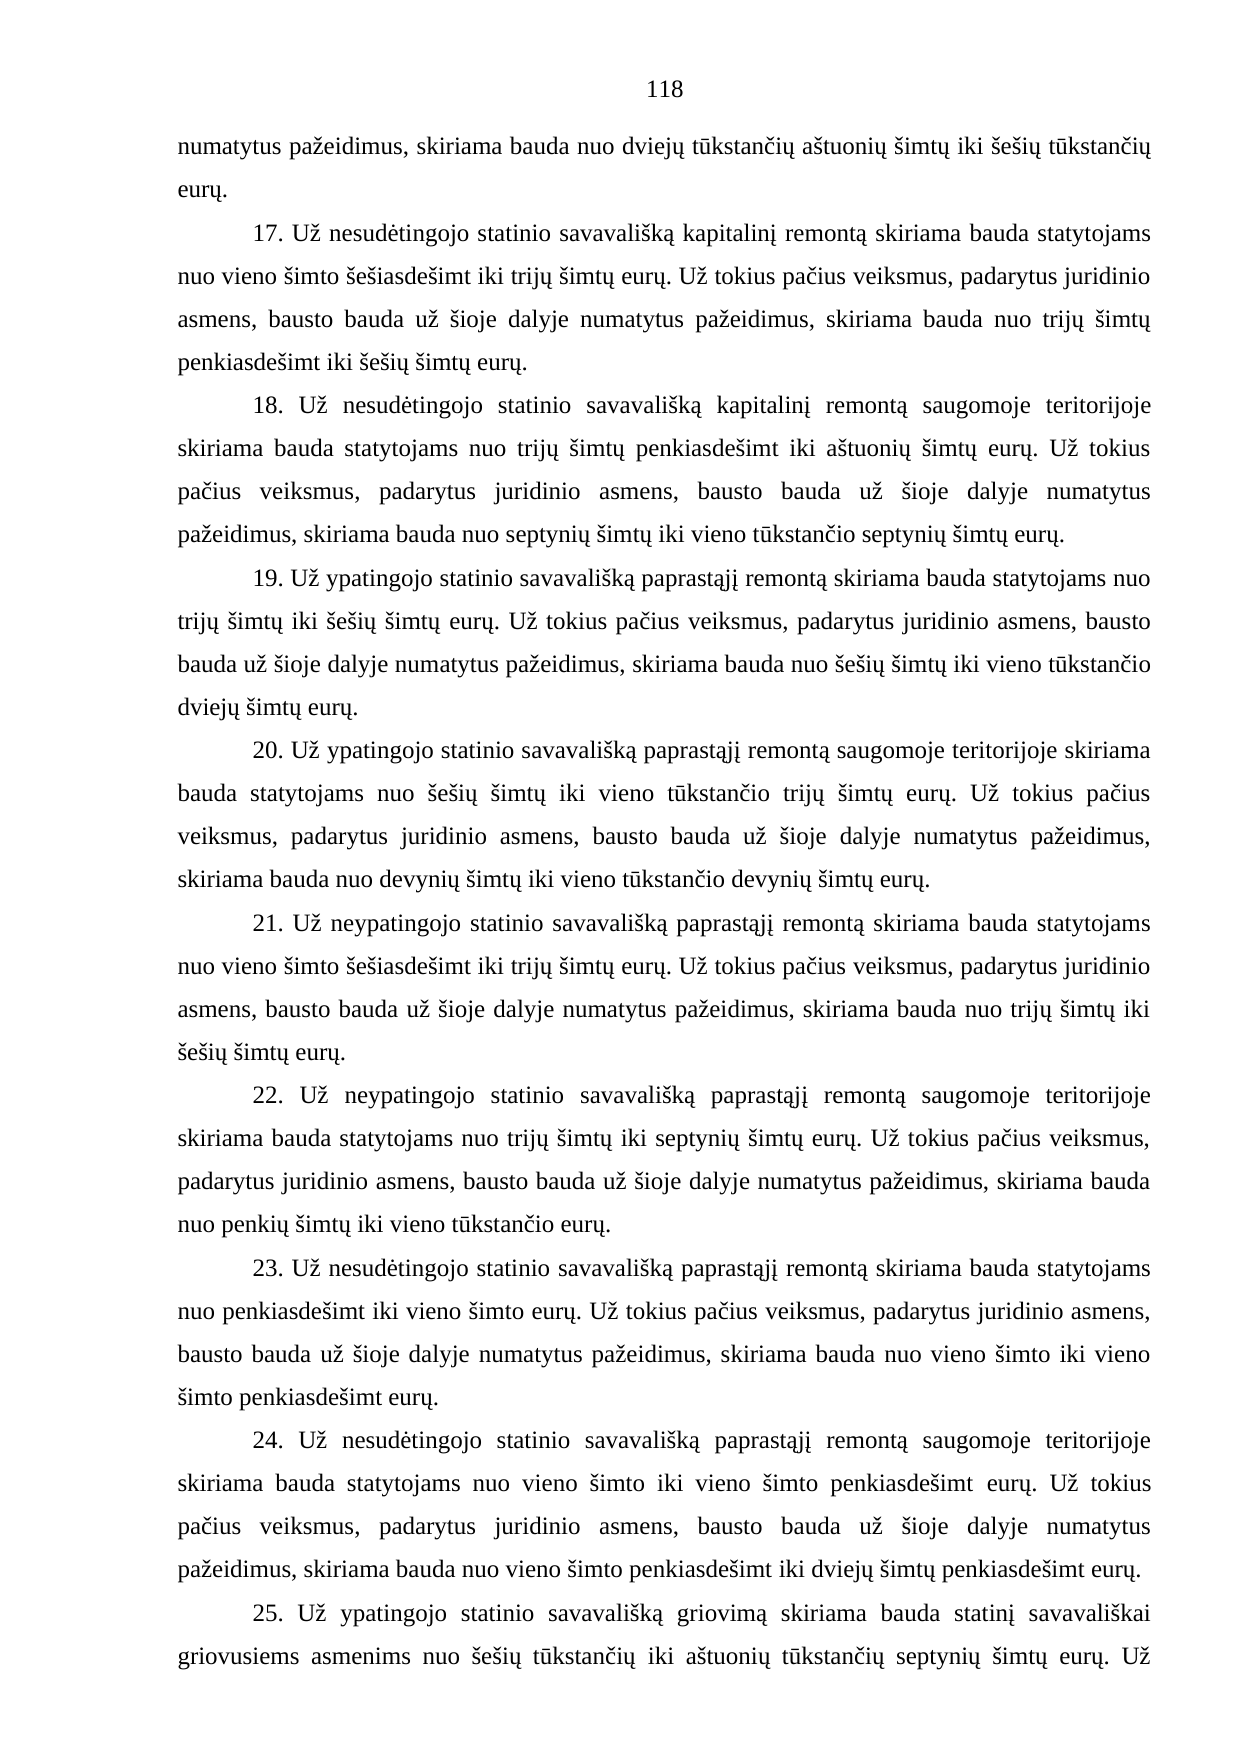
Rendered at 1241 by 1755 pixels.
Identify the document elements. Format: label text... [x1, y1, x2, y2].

text 24. Už nesudėtingojo statinio savavališką paprastąjį remontą saugomoje teritorijoje skiriama bauda statytojams nuo vieno šimto iki vieno šimto penkiasdešimt eurų. Už tokius pačius veiksmus, padarytus juridinio asmens, bausto bauda už šioje dalyje numatytus pažeidimus, skiriama bauda nuo vieno šimto penkiasdešimt iki dviejų šimtų penkiasdešimt eurų. [177, 1425, 1152, 1583]
text 19. Už ypatingojo statinio savavališką paprastąjį remontą skiriama bauda statytojams nuo trijų šimtų iki šešių šimtų eurų. Už tokius pačius veiksmus, padarytus juridinio asmens, bausto bauda už šioje dalyje numatytus pažeidimus, skiriama bauda nuo šešių šimtų iki vieno tūkstančio dviejų šimtų eurų. [177, 563, 1152, 721]
text 20. Už ypatingojo statinio savavališką paprastąjį remontą saugomoje teritorijoje skiriama bauda statytojams nuo šešių šimtų iki vieno tūkstančio trijų šimtų eurų. Už tokius pačius veiksmus, padarytus juridinio asmens, bausto bauda už šioje dalyje numatytus pažeidimus, skiriama bauda nuo devynių šimtų iki vieno tūkstančio devynių šimtų eurų. [177, 735, 1152, 893]
text 22. Už neypatingojo statinio savavališką paprastąjį remontą saugomoje teritorijoje skiriama bauda statytojams nuo trijų šimtų iki septynių šimtų eurų. Už tokius pačius veiksmus, padarytus juridinio asmens, bausto bauda už šioje dalyje numatytus pažeidimus, skiriama bauda nuo penkių šimtų iki vieno tūkstančio eurų. [177, 1080, 1152, 1238]
text 25. Už ypatingojo statinio savavališką griovimą skiriama bauda statinį savavališkai griovusiems asmenims nuo šešių tūkstančių iki aštuonių tūkstančių septynių šimtų eurų. Už [177, 1598, 1152, 1669]
text numatytus pažeidimus, skiriama bauda nuo dviejų tūkstančių aštuonių šimtų iki šešių tūkstančių eurų. [177, 131, 1152, 203]
text 21. Už neypatingojo statinio savavališką paprastąjį remontą skiriama bauda statytojams nuo vieno šimto šešiasdešimt iki trijų šimtų eurų. Už tokius pačius veiksmus, padarytus juridinio asmens, bausto bauda už šioje dalyje numatytus pažeidimus, skiriama bauda nuo trijų šimtų iki šešių šimtų eurų. [177, 908, 1152, 1066]
text 18. Už nesudėtingojo statinio savavališką kapitalinį remontą saugomoje teritorijoje skiriama bauda statytojams nuo trijų šimtų penkiasdešimt iki aštuonių šimtų eurų. Už tokius pačius veiksmus, padarytus juridinio asmens, bausto bauda už šioje dalyje numatytus pažeidimus, skiriama bauda nuo septynių šimtų iki vieno tūkstančio septynių šimtų eurų. [177, 390, 1152, 548]
text 23. Už nesudėtingojo statinio savavališką paprastąjį remontą skiriama bauda statytojams nuo penkiasdešimt iki vieno šimto eurų. Už tokius pačius veiksmus, padarytus juridinio asmens, bausto bauda už šioje dalyje numatytus pažeidimus, skiriama bauda nuo vieno šimto iki vieno šimto penkiasdešimt eurų. [177, 1253, 1152, 1411]
text 17. Už nesudėtingojo statinio savavališką kapitalinį remontą skiriama bauda statytojams nuo vieno šimto šešiasdešimt iki trijų šimtų eurų. Už tokius pačius veiksmus, padarytus juridinio asmens, bausto bauda už šioje dalyje numatytus pažeidimus, skiriama bauda nuo trijų šimtų penkiasdešimt iki šešių šimtų eurų. [177, 218, 1152, 376]
